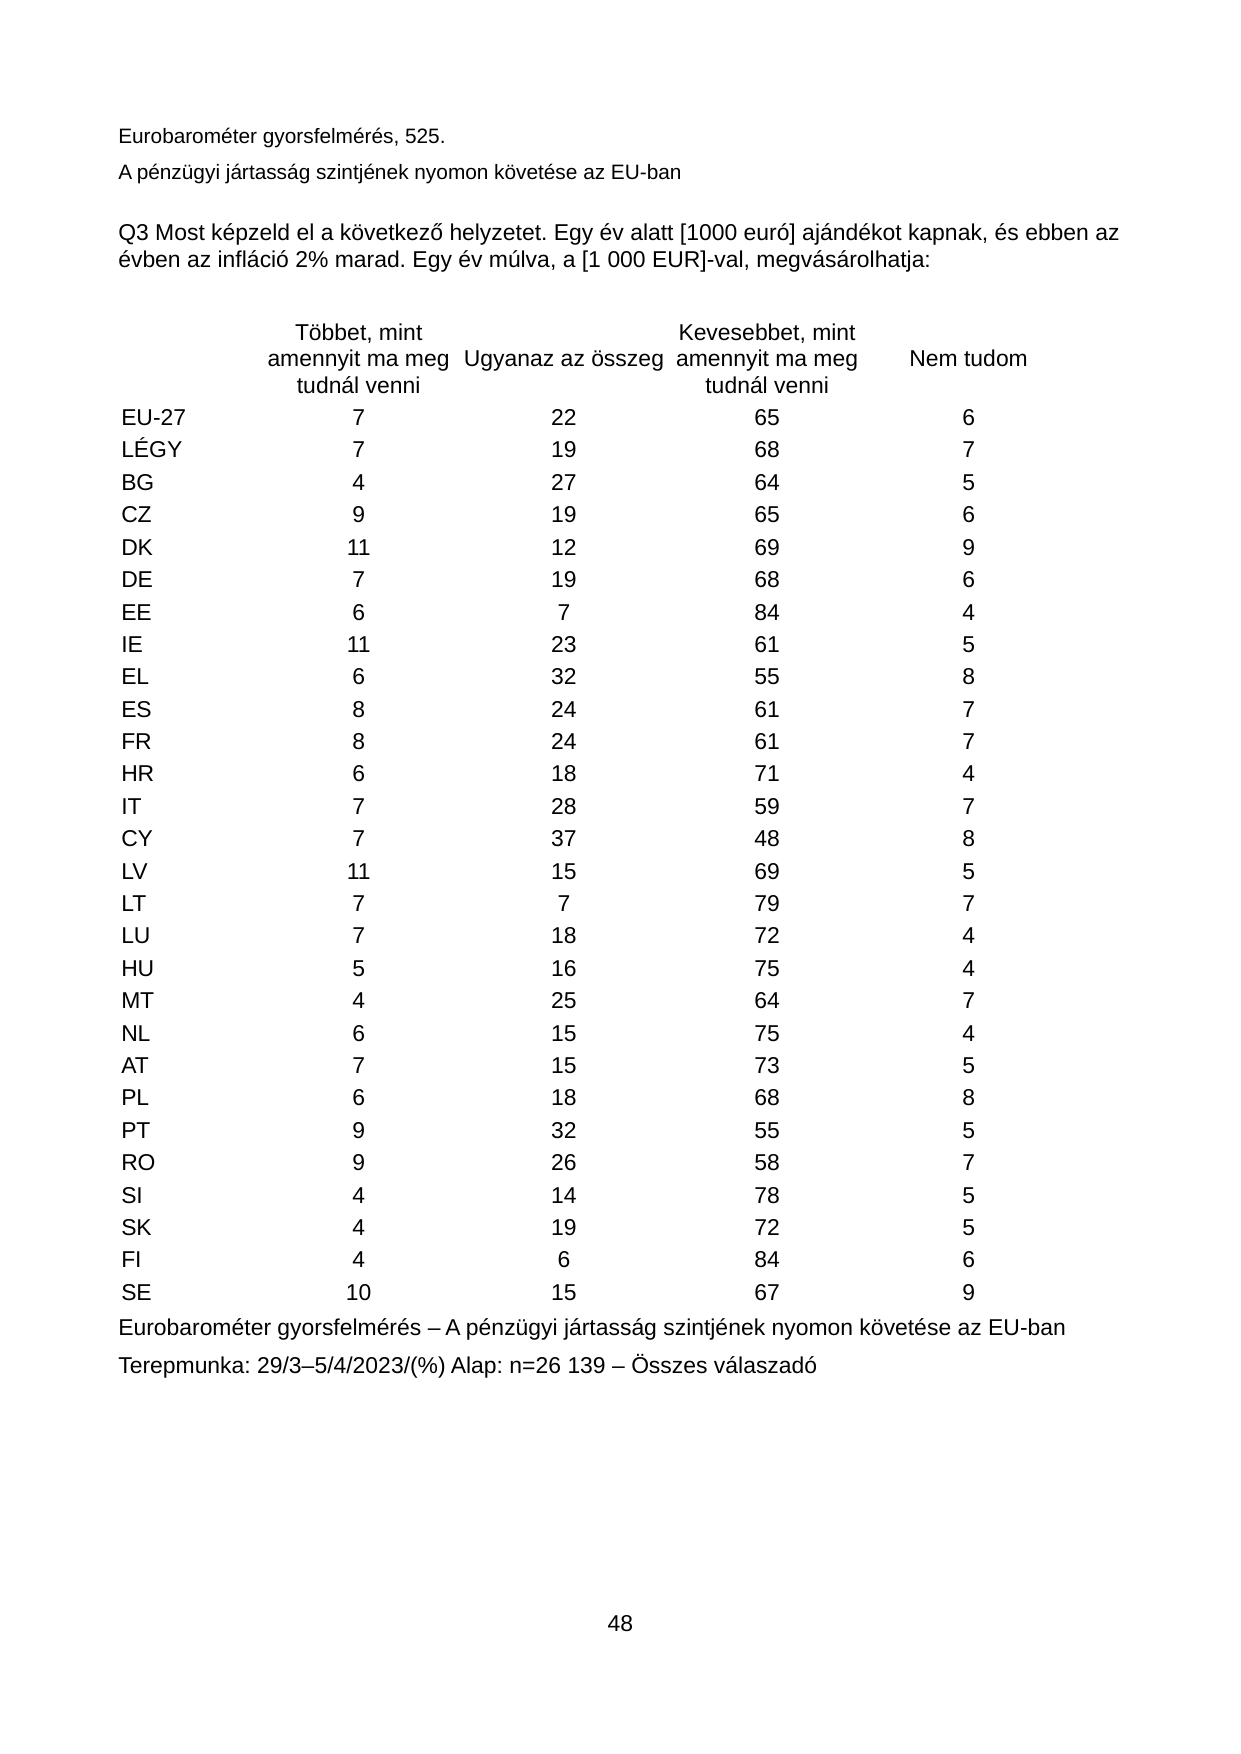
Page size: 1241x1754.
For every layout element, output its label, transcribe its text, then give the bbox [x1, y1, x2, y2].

table_cell DK [118, 531, 257, 563]
table_cell 78 [667, 1179, 866, 1211]
table_cell 7 [866, 693, 1070, 725]
table_cell 72 [667, 1211, 866, 1243]
table_cell PT [118, 1114, 257, 1146]
table_cell 32 [460, 1114, 667, 1146]
table_cell 75 [667, 952, 866, 984]
table_cell IE [118, 628, 257, 660]
table_cell CZ [118, 498, 257, 531]
table_cell 5 [866, 466, 1070, 498]
table_cell 4 [257, 984, 460, 1017]
table_cell 15 [460, 855, 667, 887]
table_cell 65 [667, 498, 866, 531]
table_cell 8 [866, 822, 1070, 854]
table_cell 11 [257, 855, 460, 887]
table_cell 27 [460, 466, 667, 498]
table_cell 9 [257, 1146, 460, 1178]
table_cell 4 [866, 1017, 1070, 1049]
table_cell 7 [257, 790, 460, 822]
table_cell 79 [667, 887, 866, 919]
table_cell 5 [866, 628, 1070, 660]
table_cell 61 [667, 725, 866, 757]
table_cell 7 [257, 887, 460, 919]
table_cell 6 [866, 563, 1070, 595]
table_cell 5 [257, 952, 460, 984]
table_cell 4 [257, 1211, 460, 1243]
table_cell 22 [460, 401, 667, 433]
table_cell HU [118, 952, 257, 984]
table_cell 5 [866, 1179, 1070, 1211]
table_cell 6 [257, 660, 460, 693]
table_cell 6 [257, 1017, 460, 1049]
table_cell 32 [460, 660, 667, 693]
table_cell 9 [866, 531, 1070, 563]
table_cell 6 [866, 498, 1070, 531]
table_cell 64 [667, 466, 866, 498]
table_cell 23 [460, 628, 667, 660]
table_cell 5 [866, 855, 1070, 887]
table_header Nem tudom [866, 316, 1070, 401]
table_cell 9 [866, 1276, 1070, 1308]
table_cell 6 [460, 1243, 667, 1276]
table_cell 26 [460, 1146, 667, 1178]
table_header Ugyanaz az összeg [460, 316, 667, 401]
table_cell SI [118, 1179, 257, 1211]
table_cell 7 [257, 401, 460, 433]
table_header Többet, mint amennyit ma meg tudnál venni [257, 316, 460, 401]
table_cell 19 [460, 498, 667, 531]
text Eurobarométer gyorsfelmérés – A pénzügyi jártasság szintjének nyomon követése az EU-ban [118, 1314, 1122, 1340]
table_cell 7 [866, 434, 1070, 466]
table_cell 84 [667, 595, 866, 628]
table_cell ES [118, 693, 257, 725]
table_cell 4 [257, 466, 460, 498]
table_cell 7 [866, 790, 1070, 822]
table_cell 37 [460, 822, 667, 854]
table_cell 73 [667, 1049, 866, 1081]
table_cell 15 [460, 1049, 667, 1081]
table_cell 64 [667, 984, 866, 1017]
table_cell 8 [257, 693, 460, 725]
table_cell EU-27 [118, 401, 257, 433]
table_cell RO [118, 1146, 257, 1178]
table_cell 68 [667, 563, 866, 595]
table_cell 7 [866, 984, 1070, 1017]
table_cell 5 [866, 1211, 1070, 1243]
table_cell 7 [257, 434, 460, 466]
table_cell 8 [866, 1081, 1070, 1114]
table_cell 65 [667, 401, 866, 433]
table_cell LV [118, 855, 257, 887]
table_cell 48 [667, 822, 866, 854]
table_cell 58 [667, 1146, 866, 1178]
table_cell 7 [257, 563, 460, 595]
table_cell EL [118, 660, 257, 693]
table_cell 59 [667, 790, 866, 822]
table_cell 15 [460, 1017, 667, 1049]
table_cell 6 [866, 401, 1070, 433]
table_cell 9 [257, 498, 460, 531]
table_cell 10 [257, 1276, 460, 1308]
table_cell 7 [866, 887, 1070, 919]
table_cell 18 [460, 758, 667, 790]
table_cell 72 [667, 919, 866, 952]
table_cell 61 [667, 693, 866, 725]
table_cell DE [118, 563, 257, 595]
table_cell 8 [257, 725, 460, 757]
table_cell 19 [460, 1211, 667, 1243]
table_cell IT [118, 790, 257, 822]
table_cell 11 [257, 531, 460, 563]
table_cell 67 [667, 1276, 866, 1308]
table_cell 84 [667, 1243, 866, 1276]
table_cell 75 [667, 1017, 866, 1049]
table_cell BG [118, 466, 257, 498]
table_cell 55 [667, 660, 866, 693]
table_cell FR [118, 725, 257, 757]
table_cell AT [118, 1049, 257, 1081]
table_cell 14 [460, 1179, 667, 1211]
table_cell 61 [667, 628, 866, 660]
table_cell LÉGY [118, 434, 257, 466]
table_cell LU [118, 919, 257, 952]
table_cell 7 [257, 822, 460, 854]
table_cell 16 [460, 952, 667, 984]
table_cell FI [118, 1243, 257, 1276]
table_cell 19 [460, 434, 667, 466]
table_cell 4 [866, 595, 1070, 628]
table_cell 4 [866, 952, 1070, 984]
table_cell 71 [667, 758, 866, 790]
table_header Kevesebbet, mint amennyit ma meg tudnál venni [667, 316, 866, 401]
table_cell 19 [460, 563, 667, 595]
table_cell 15 [460, 1276, 667, 1308]
text Terepmunka: 29/3–5/4/2023/(%) Alap: n=26 139 – Összes válaszadó [118, 1352, 1122, 1379]
table_cell PL [118, 1081, 257, 1114]
table_cell NL [118, 1017, 257, 1049]
table_cell 7 [257, 919, 460, 952]
table_cell SK [118, 1211, 257, 1243]
table_cell MT [118, 984, 257, 1017]
table_cell HR [118, 758, 257, 790]
table_cell CY [118, 822, 257, 854]
table_cell 5 [866, 1114, 1070, 1146]
table_cell 69 [667, 855, 866, 887]
table_cell 7 [460, 595, 667, 628]
table_cell 4 [257, 1243, 460, 1276]
table_cell 7 [866, 725, 1070, 757]
table_cell LT [118, 887, 257, 919]
table_cell 7 [866, 1146, 1070, 1178]
table_cell 12 [460, 531, 667, 563]
table_cell 55 [667, 1114, 866, 1146]
table_cell EE [118, 595, 257, 628]
table_cell 9 [257, 1114, 460, 1146]
table_cell 28 [460, 790, 667, 822]
table_cell 8 [866, 660, 1070, 693]
table_cell 7 [460, 887, 667, 919]
table_cell 24 [460, 725, 667, 757]
table_header [118, 316, 257, 401]
table_cell 68 [667, 1081, 866, 1114]
table_cell 6 [257, 1081, 460, 1114]
table_cell 6 [866, 1243, 1070, 1276]
table_cell 6 [257, 758, 460, 790]
table_cell 4 [866, 919, 1070, 952]
table_cell 69 [667, 531, 866, 563]
table_cell 11 [257, 628, 460, 660]
table_cell 4 [866, 758, 1070, 790]
table_cell 5 [866, 1049, 1070, 1081]
table_cell 25 [460, 984, 667, 1017]
table_cell 18 [460, 1081, 667, 1114]
table_cell 7 [257, 1049, 460, 1081]
table_cell 18 [460, 919, 667, 952]
text Q3 Most képzeld el a következő helyzetet. Egy év alatt [1000 euró] ajándékot kapnak, és ebben az évben az infláció 2% marad. Egy év múlva, a [1 000 EUR]-val, megvásárolhatja: [118, 219, 1122, 272]
table_cell 6 [257, 595, 460, 628]
table_cell 4 [257, 1179, 460, 1211]
table_cell SE [118, 1276, 257, 1308]
table_cell 24 [460, 693, 667, 725]
table_cell 68 [667, 434, 866, 466]
